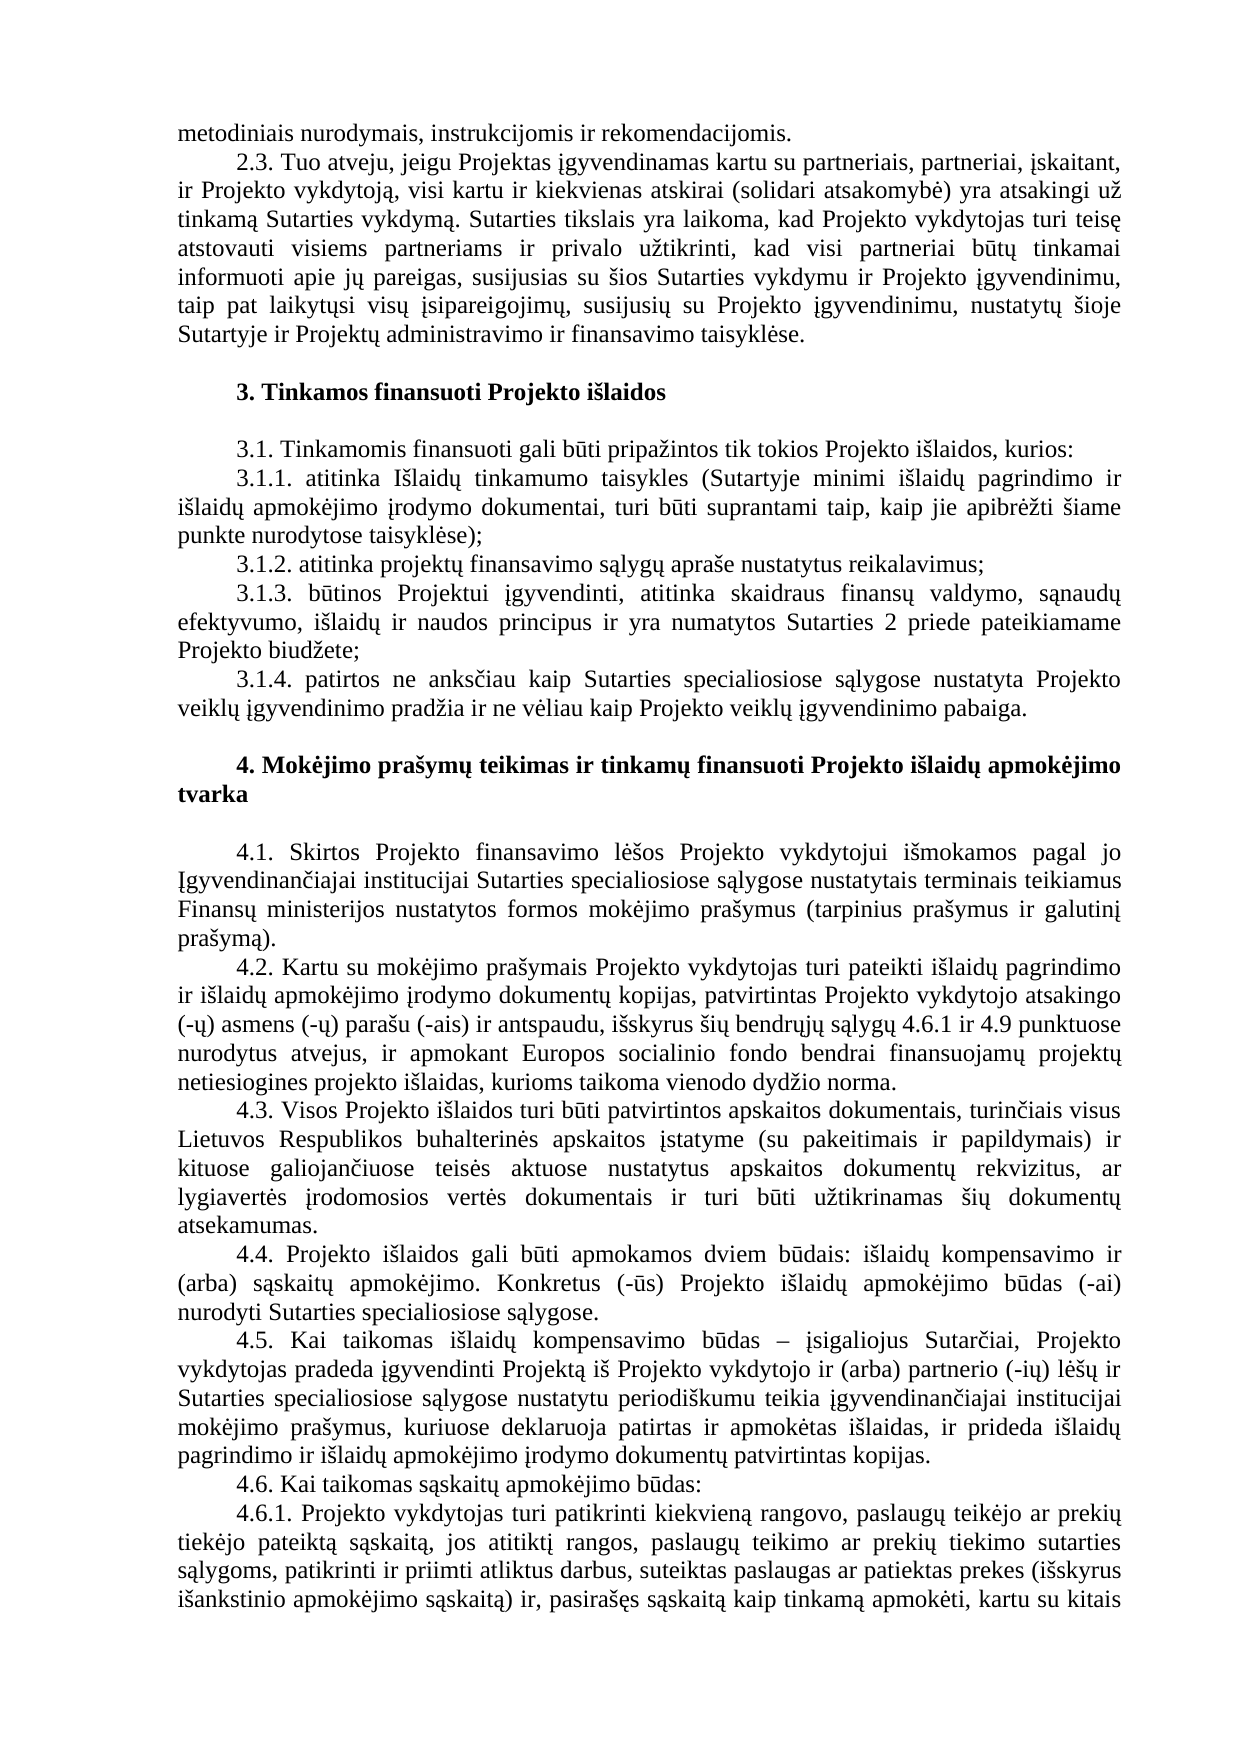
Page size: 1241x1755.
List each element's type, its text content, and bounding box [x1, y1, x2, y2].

text 2.3. Tuo atveju, jeigu Projektas įgyvendinamas kartu su partneriais, partneriai, įskaitant, ir Projekto vykdytoją, visi kartu ir kiekvienas atskirai (solidari atsakomybė) yra atsakingi už tinkamą Sutarties vykdymą. Sutarties tikslais yra laikoma, kad Projekto vykdytojas turi teisę atstovauti visiems partneriams ir privalo užtikrinti, kad visi partneriai būtų tinkamai informuoti apie jų pareigas, susijusias su šios Sutarties vykdymu ir Projekto įgyvendinimu, taip pat laikytųsi visų įsipareigojimų, susijusių su Projekto įgyvendinimu, nustatytų šioje Sutartyje ir Projektų administravimo ir finansavimo taisyklėse. [177, 147, 1122, 348]
text 3.1.3. būtinos Projektui įgyvendinti, atitinka skaidraus finansų valdymo, sąnaudų efektyvumo, išlaidų ir naudos principus ir yra numatytos Sutarties 2 priede pateikiamame Projekto biudžete; [177, 578, 1122, 664]
text 3. Tinkamos finansuoti Projekto išlaidos [177, 377, 1122, 406]
text 4.3. Visos Projekto išlaidos turi būti patvirtintos apskaitos dokumentais, turinčiais visus Lietuvos Respublikos buhalterinės apskaitos įstatyme (su pakeitimais ir papildymais) ir kituose galiojančiuose teisės aktuose nustatytus apskaitos dokumentų rekvizitus, ar lygiavertės įrodomosios vertės dokumentais ir turi būti užtikrinamas šių dokumentų atsekamumas. [177, 1096, 1122, 1239]
text 4.6.1. Projekto vykdytojas turi patikrinti kiekvieną rangovo, paslaugų teikėjo ar prekių tiekėjo pateiktą sąskaitą, jos atitiktį rangos, paslaugų teikimo ar prekių tiekimo sutarties sąlygoms, patikrinti ir priimti atliktus darbus, suteiktas paslaugas ar patiektas prekes (išskyrus išankstinio apmokėjimo sąskaitą) ir, pasirašęs sąskaitą kaip tinkamą apmokėti, kartu su kitais [177, 1498, 1122, 1613]
text 4. Mokėjimo prašymų teikimas ir tinkamų finansuoti Projekto išlaidų apmokėjimo tvarka [177, 751, 1122, 808]
text 4.2. Kartu su mokėjimo prašymais Projekto vykdytojas turi pateikti išlaidų pagrindimo ir išlaidų apmokėjimo įrodymo dokumentų kopijas, patvirtintas Projekto vykdytojo atsakingo (-ų) asmens (-ų) parašu (-ais) ir antspaudu, išskyrus šių bendrųjų sąlygų 4.6.1 ir 4.9 punktuose nurodytus atvejus, ir apmokant Europos socialinio fondo bendrai finansuojamų projektų netiesiogines projekto išlaidas, kurioms taikoma vienodo dydžio norma. [177, 952, 1122, 1096]
text 3.1.2. atitinka projektų finansavimo sąlygų apraše nustatytus reikalavimus; [177, 549, 1122, 578]
text metodiniais nurodymais, instrukcijomis ir rekomendacijomis. [177, 118, 1122, 147]
text 4.4. Projekto išlaidos gali būti apmokamos dviem būdais: išlaidų kompensavimo ir (arba) sąskaitų apmokėjimo. Konkretus (-ūs) Projekto išlaidų apmokėjimo būdas (-ai) nurodyti Sutarties specialiosiose sąlygose. [177, 1239, 1122, 1326]
text 4.6. Kai taikomas sąskaitų apmokėjimo būdas: [177, 1469, 1122, 1498]
text 3.1.1. atitinka Išlaidų tinkamumo taisykles (Sutartyje minimi išlaidų pagrindimo ir išlaidų apmokėjimo įrodymo dokumentai, turi būti suprantami taip, kaip jie apibrėžti šiame punkte nurodytose taisyklėse); [177, 463, 1122, 549]
text 3.1. Tinkamomis finansuoti gali būti pripažintos tik tokios Projekto išlaidos, kurios: [177, 434, 1122, 463]
text 3.1.4. patirtos ne anksčiau kaip Sutarties specialiosiose sąlygose nustatyta Projekto veiklų įgyvendinimo pradžia ir ne vėliau kaip Projekto veiklų įgyvendinimo pabaiga. [177, 664, 1122, 722]
text 4.1. Skirtos Projekto finansavimo lėšos Projekto vykdytojui išmokamos pagal jo Įgyvendinančiajai institucijai Sutarties specialiosiose sąlygose nustatytais terminais teikiamus Finansų ministerijos nustatytos formos mokėjimo prašymus (tarpinius prašymus ir galutinį prašymą). [177, 837, 1122, 952]
text 4.5. Kai taikomas išlaidų kompensavimo būdas – įsigaliojus Sutarčiai, Projekto vykdytojas pradeda įgyvendinti Projektą iš Projekto vykdytojo ir (arba) partnerio (-ių) lėšų ir Sutarties specialiosiose sąlygose nustatytu periodiškumu teikia įgyvendinančiajai institucijai mokėjimo prašymus, kuriuose deklaruoja patirtas ir apmokėtas išlaidas, ir prideda išlaidų pagrindimo ir išlaidų apmokėjimo įrodymo dokumentų patvirtintas kopijas. [177, 1326, 1122, 1469]
